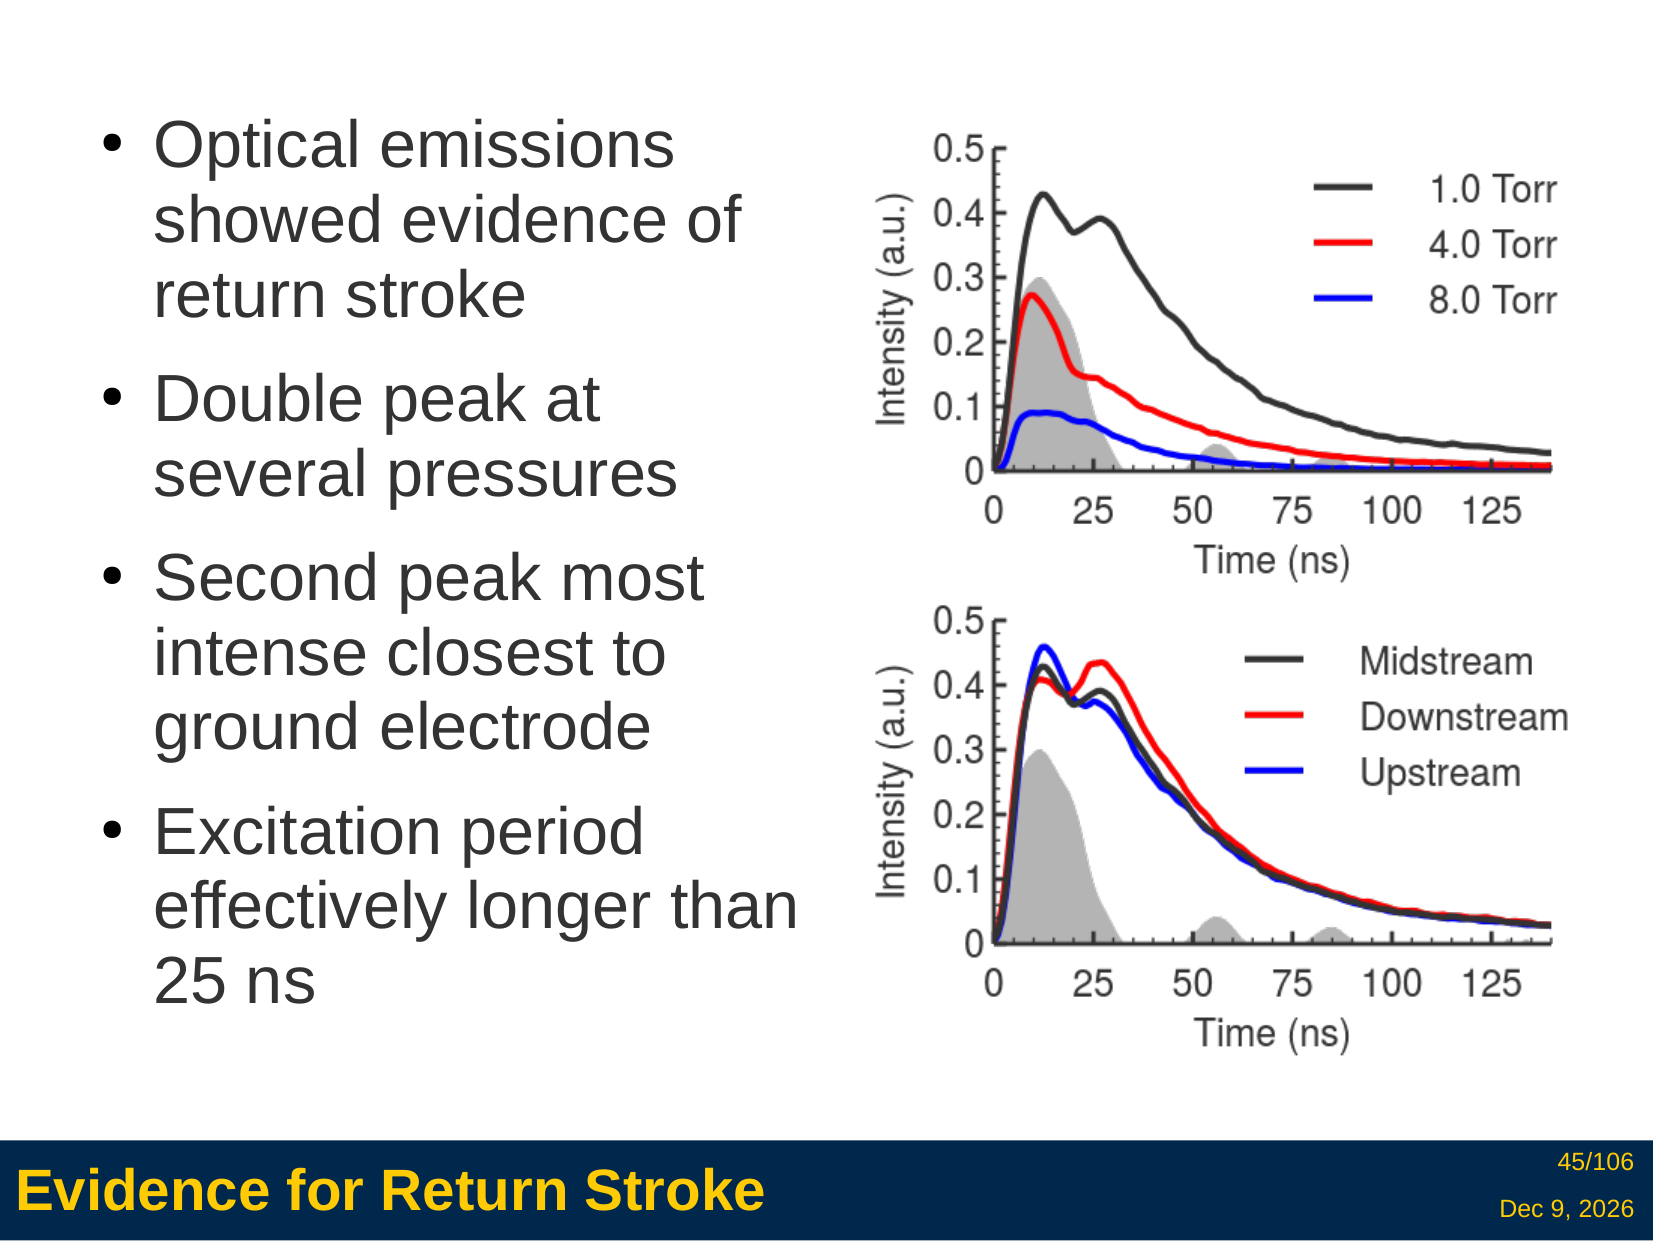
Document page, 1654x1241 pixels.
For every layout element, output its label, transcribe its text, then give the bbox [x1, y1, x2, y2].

picture [844, 111, 1589, 1057]
title Evidence for Return Stroke [14, 1140, 1380, 1241]
list Optical emissions showed evidence of return stroke Double peak at several pressures Second peak most intense closest to ground electrode Excitation period effectively longer than 25 ns [82, 75, 809, 1051]
